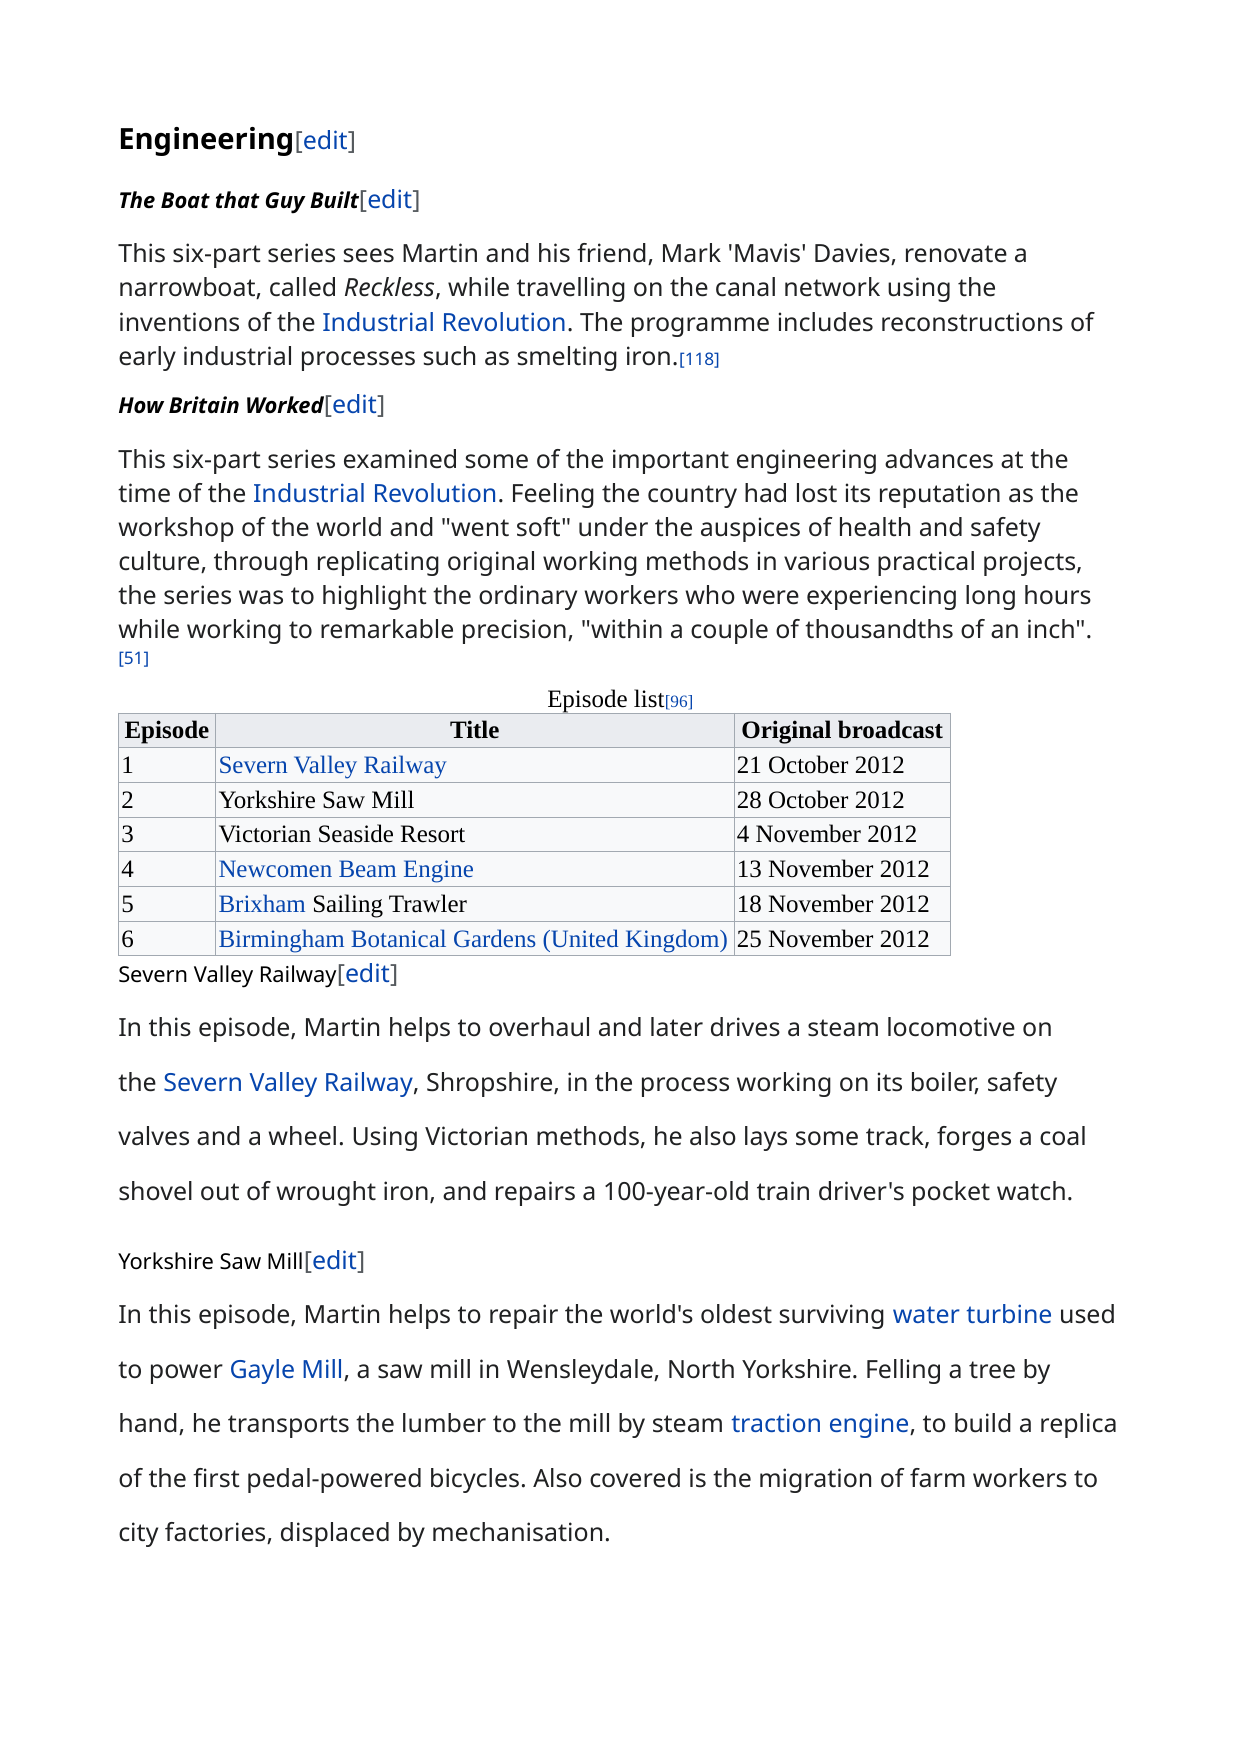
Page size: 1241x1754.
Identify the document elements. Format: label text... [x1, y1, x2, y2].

table_cell Victorian Seaside Resort [216, 818, 734, 851]
table_cell 6 [119, 922, 215, 955]
subtitle Engineering[edit] [118, 118, 1122, 158]
subtitle Yorkshire Saw Mill[edit] [118, 1242, 1122, 1276]
table_cell Severn Valley Railway [216, 748, 734, 782]
table_cell 25 November 2012 [735, 922, 950, 955]
table_cell 4 November 2012 [735, 818, 950, 851]
table_header Title [216, 714, 734, 747]
table_cell 2 [119, 783, 215, 817]
table_cell 18 November 2012 [735, 887, 950, 921]
subtitle The Boat that Guy Built[edit] [118, 182, 1122, 216]
subtitle Severn Valley Railway[edit] [118, 955, 1122, 989]
table_header Original broadcast [735, 714, 950, 747]
table_cell 28 October 2012 [735, 783, 950, 817]
table_cell 1 [119, 748, 215, 782]
table_cell Birmingham Botanical Gardens (United Kingdom) [216, 922, 734, 955]
table_cell Brixham Sailing Trawler [216, 887, 734, 921]
text In this episode, Martin helps to overhaul and later drives a steam locomotive on the Severn Valley Railway, Shropshire, in the process working on its boiler, safety valves and a wheel. Using Victorian methods, he also lays some track, forges a coal shovel out of wrought iron, and repairs a 100-year-old train driver's pocket watch. [118, 1010, 1122, 1207]
table_header Episode [119, 714, 215, 747]
text In this episode, Martin helps to repair the world's oldest surviving water turbine used to power Gayle Mill, a saw mill in Wensleydale, North Yorkshire. Felling a tree by hand, he transports the lumber to the mill by steam traction engine, to build a replica of the first pedal-powered bicycles. Also covered is the migration of farm workers to city factories, displaced by mechanisation. [118, 1297, 1122, 1549]
text Episode list[96] [118, 684, 1122, 712]
table_cell Yorkshire Saw Mill [216, 783, 734, 817]
text This six-part series sees Martin and his friend, Mark 'Mavis' Davies, renovate a narrowboat, called Reckless, while travelling on the canal network using the inventions of the Industrial Revolution. The programme includes reconstructions of early industrial processes such as smelting iron.[118] [118, 236, 1122, 372]
subtitle How Britain Worked[edit] [118, 387, 1122, 421]
table_cell 5 [119, 887, 215, 921]
table_cell 3 [119, 818, 215, 851]
table_cell 4 [119, 852, 215, 886]
table_cell Newcomen Beam Engine [216, 852, 734, 886]
table_cell 21 October 2012 [735, 748, 950, 782]
table_cell 13 November 2012 [735, 852, 950, 886]
text This six-part series examined some of the important engineering advances at the time of the Industrial Revolution. Feeling the country had lost its reputation as the workshop of the world and "went soft" under the auspices of health and safety culture, through replicating original working methods in various practical projects, the series was to highlight the ordinary workers who were experiencing long hours while working to remarkable precision, "within a couple of thousandths of an inch".[51] [118, 441, 1122, 669]
